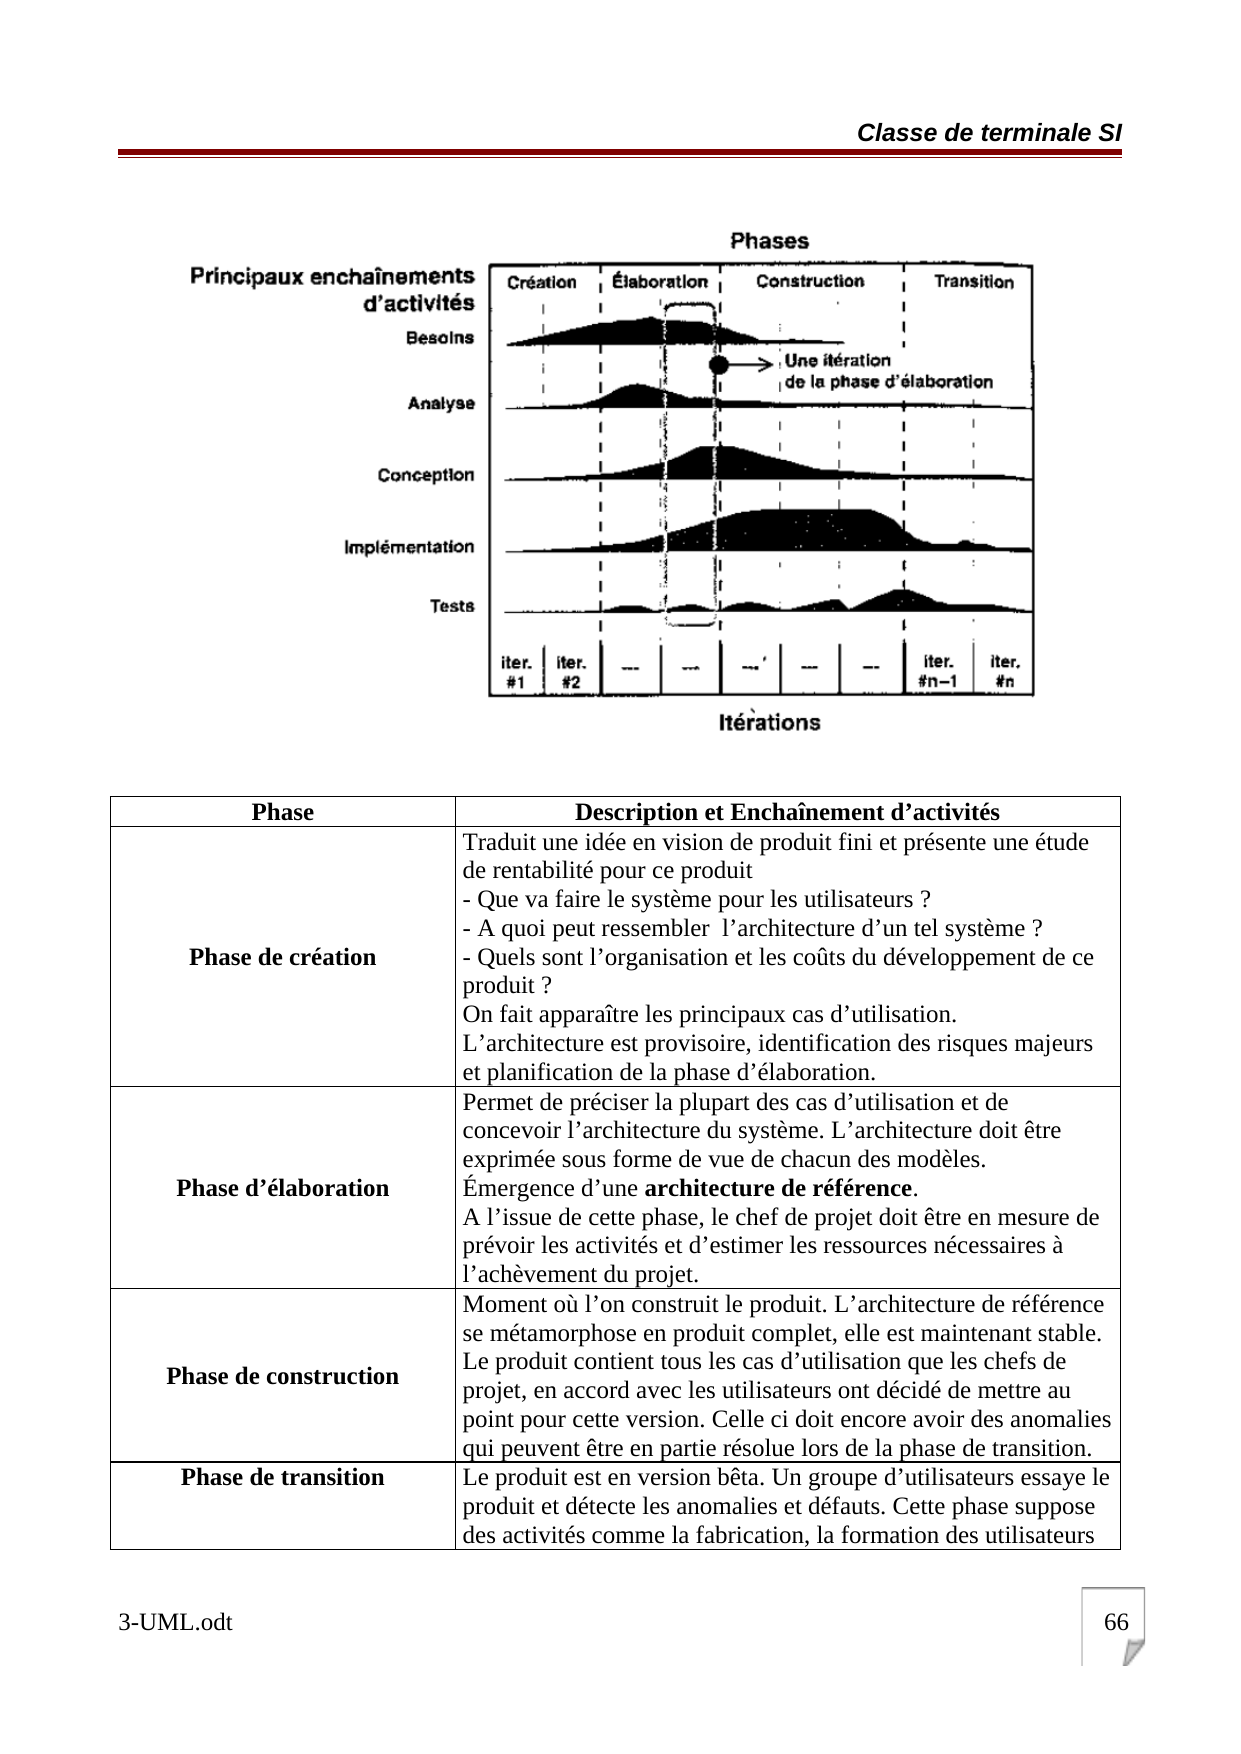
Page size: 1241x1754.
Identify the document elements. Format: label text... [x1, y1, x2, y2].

table_cell Phase d’élaboration [111, 1087, 455, 1288]
table_cell Traduit une idée en vision de produit fini et présente une étude de rentabilité pour ce produit - Que va faire le système pour les utilisateurs ? - A quoi peut ressembler l’architecture d’un tel système ? - Quels sont l’organisation et les coûts du développement de ce produit ? On fait apparaître les principaux cas d’utilisation. L’architecture est provisoire, identification des risques majeurs et planification de la phase d’élaboration. [456, 827, 1120, 1086]
table_cell Phase de création [111, 827, 455, 1086]
table_cell Permet de préciser la plupart des cas d’utilisation et de concevoir l’architecture du système. L’architecture doit être exprimée sous forme de vue de chacun des modèles. Émergence d’une architecture de référence. A l’issue de cette phase, le chef de projet doit être en mesure de prévoir les activités et d’estimer les ressources nécessaires à l’achèvement du projet. [456, 1087, 1120, 1288]
table_cell Phase de construction [111, 1289, 455, 1461]
table_cell Le produit est en version bêta. Un groupe d’utilisateurs essaye le produit et détecte les anomalies et défauts. Cette phase suppose des activités comme la fabrication, la formation des utilisateurs [456, 1463, 1120, 1549]
table_header Description et Enchaînement d’activités [456, 797, 1120, 826]
table_cell Phase de transition [111, 1463, 455, 1549]
table_cell Moment où l’on construit le produit. L’architecture de référence se métamorphose en produit complet, elle est maintenant stable. Le produit contient tous les cas d’utilisation que les chefs de projet, en accord avec les utilisateurs ont décidé de mettre au point pour cette version. Celle ci doit encore avoir des anomalies qui peuvent être en partie résolue lors de la phase de transition. [456, 1289, 1120, 1461]
table_header Phase [111, 797, 455, 826]
